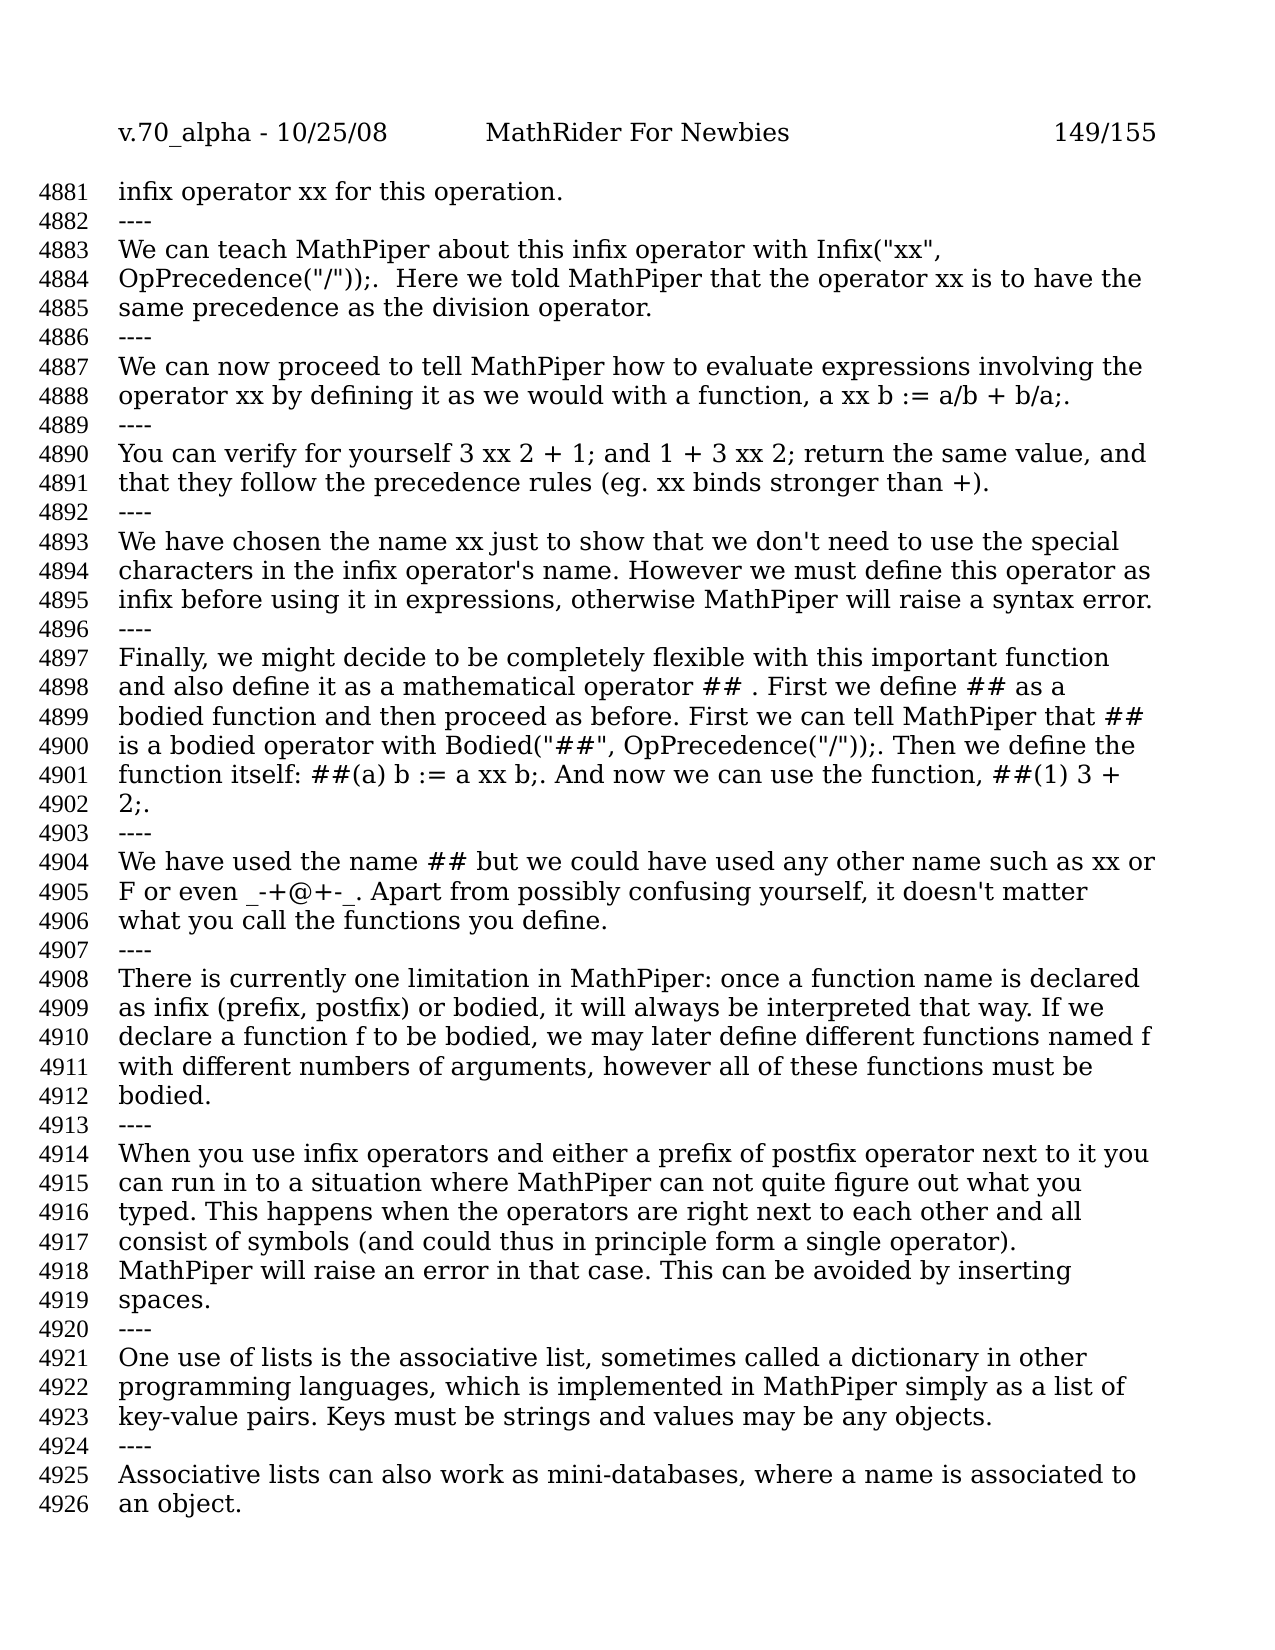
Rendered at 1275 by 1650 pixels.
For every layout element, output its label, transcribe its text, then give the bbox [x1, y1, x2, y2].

text You can verify for yourself 3 xx 2 + 1; and 1 + 3 xx 2; return the same value, and that they follow the precedence rules (eg. xx binds stronger than +). [118, 439, 1157, 498]
text ---- [118, 323, 1157, 352]
text ---- [118, 206, 1157, 235]
text One use of lists is the associative list, sometimes called a dictionary in other programming languages, which is implemented in MathPiper simply as a list of key-value pairs. Keys must be strings and values may be any objects. [118, 1343, 1157, 1431]
text There is currently one limitation in MathPiper: once a function name is declared as infix (prefix, postfix) or bodied, it will always be interpreted that way. If we declare a function f to be bodied, we may later define different functions named f with different numbers of arguments, however all of these functions must be bodied. [118, 964, 1157, 1110]
text We have chosen the name xx just to show that we don't need to use the special characters in the infix operator's name. However we must define this operator as infix before using it in expressions, otherwise MathPiper will raise a syntax error. [118, 527, 1157, 614]
text ---- [118, 498, 1157, 527]
text ---- [118, 1314, 1157, 1343]
text We have used the name ## but we could have used any other name such as xx or F or even _-+@+-_. Apart from possibly confusing yourself, it doesn't matter what you call the functions you define. [118, 848, 1157, 935]
text Finally, we might decide to be completely flexible with this important function and also define it as a mathematical operator ## . First we define ## as a bodied function and then proceed as before. First we can tell MathPiper that ## is a bodied operator with Bodied("##", OpPrecedence("/"));. Then we define the function itself: ##(a) b := a xx b;. And now we can use the function, ##(1) 3 + 2;. [118, 643, 1157, 818]
text ---- [118, 1431, 1157, 1460]
text When you use infix operators and either a prefix of postfix operator next to it you can run in to a situation where MathPiper can not quite figure out what you typed. This happens when the operators are right next to each other and all consist of symbols (and could thus in principle form a single operator). MathPiper will raise an error in that case. This can be avoided by inserting spaces. [118, 1139, 1157, 1314]
text We can now proceed to tell MathPiper how to evaluate expressions involving the operator xx by defining it as we would with a function, a xx b := a/b + b/a;. [118, 352, 1157, 410]
text ---- [118, 410, 1157, 439]
text ---- [118, 1110, 1157, 1139]
text ---- [118, 614, 1157, 643]
text ---- [118, 818, 1157, 848]
text We can teach MathPiper about this infix operator with Infix("xx", OpPrecedence("/"));. Here we told MathPiper that the operator xx is to have the same precedence as the division operator. [118, 235, 1157, 323]
text infix operator xx for this operation. [118, 177, 1157, 206]
text Associative lists can also work as mini-databases, where a name is associated to an object. [118, 1460, 1157, 1518]
text ---- [118, 935, 1157, 964]
